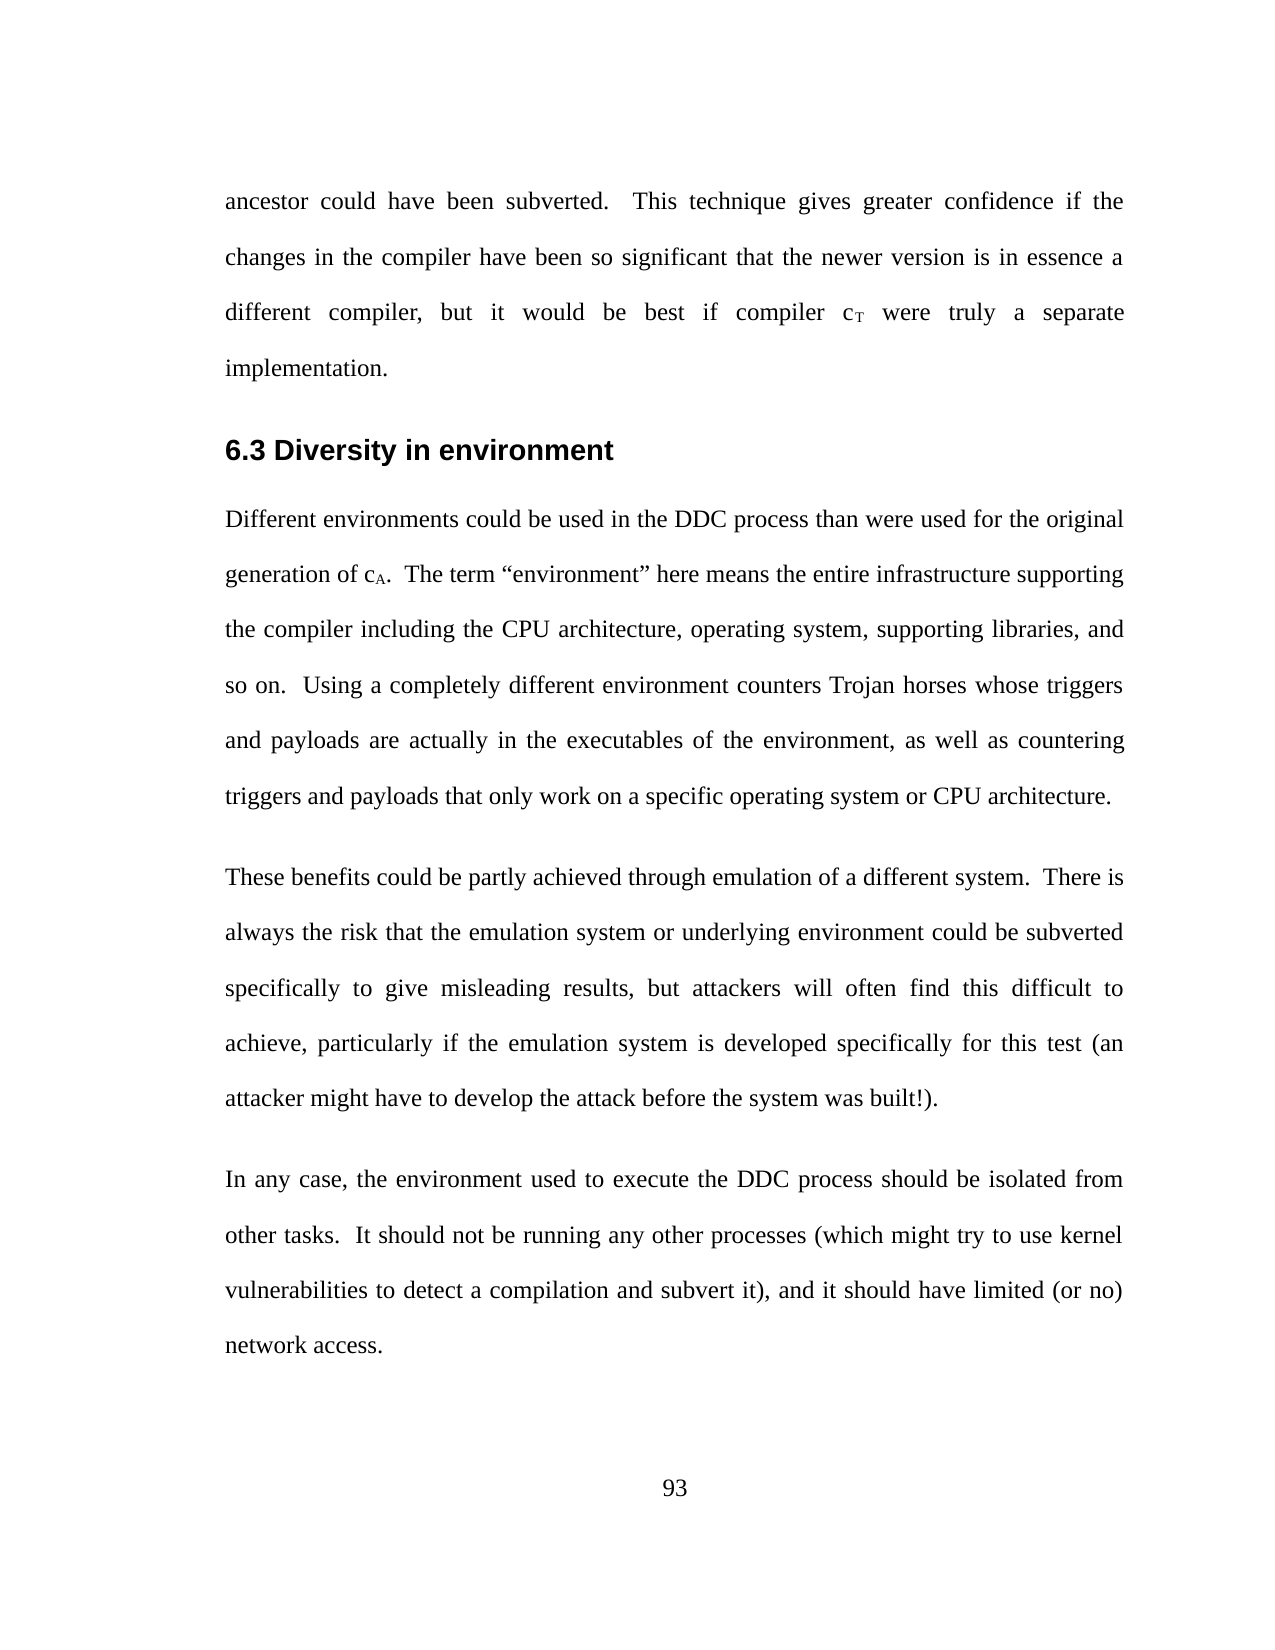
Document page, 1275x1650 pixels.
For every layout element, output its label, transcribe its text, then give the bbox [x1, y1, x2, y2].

text Different environments could be used in the DDC process than were used for the original generation of cA. The term “environment” here means the entire infrastructure supporting the compiler including the CPU architecture, operating system, supporting libraries, and so on. Using a completely different environment counters Trojan horses whose triggers and payloads are actually in the executables of the environment, as well as countering triggers and payloads that only work on a specific operating system or CPU architecture. [225, 505, 1125, 809]
text These benefits could be partly achieved through emulation of a different system. There is always the risk that the emulation system or underlying environment could be subverted specifically to give misleading results, but attackers will often find this difficult to achieve, particularly if the emulation system is developed specifically for this test (an attacker might have to develop the attack before the system was built!). [225, 863, 1125, 1112]
text ancestor could have been subverted. This technique gives greater confidence if the changes in the compiler have been so significant that the newer version is in essence a different compiler, but it would be best if compiler cT were truly a separate implementation. [225, 187, 1125, 381]
text In any case, the environment used to execute the DDC process should be isolated from other tasks. It should not be running any other processes (which might try to use kernel vulnerabilities to detect a compilation and subvert it), and it should have limited (or no) network access. [225, 1165, 1125, 1359]
subtitle Diversity in environment [225, 434, 1125, 467]
